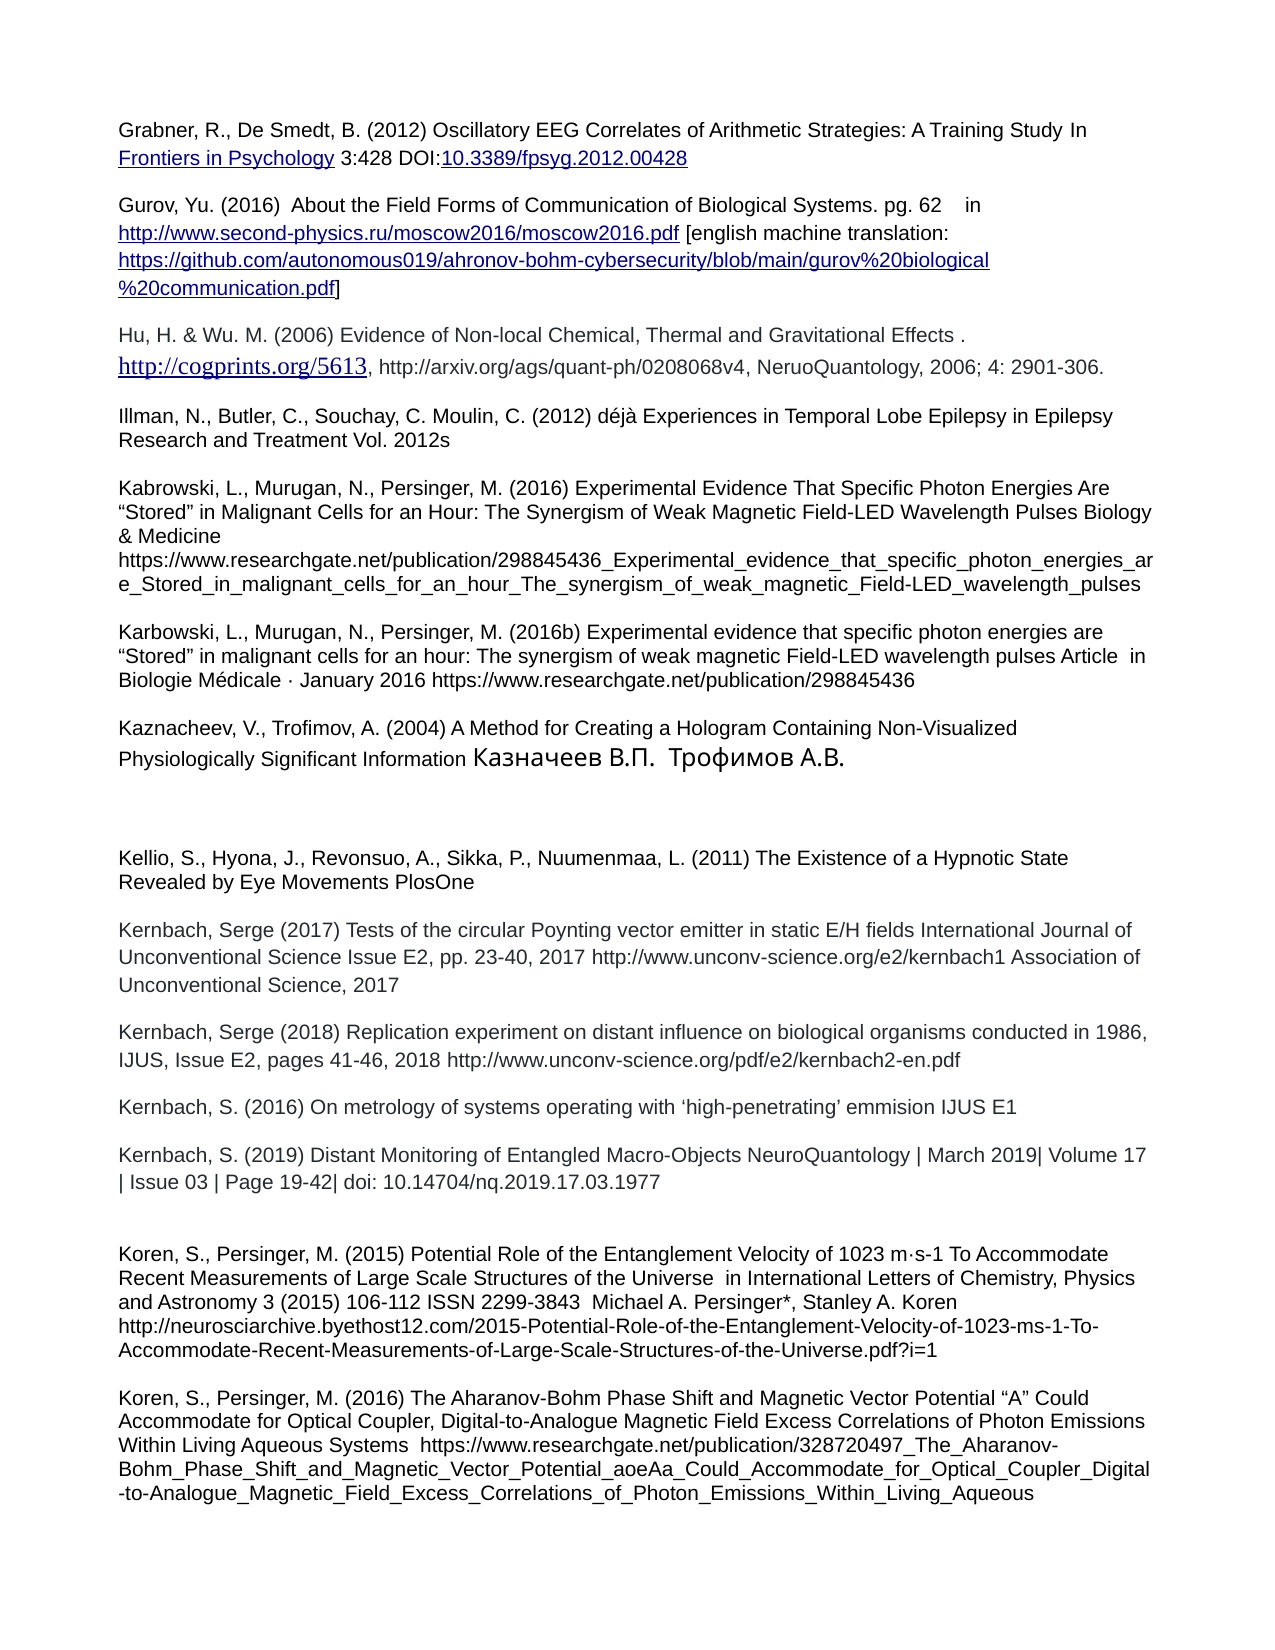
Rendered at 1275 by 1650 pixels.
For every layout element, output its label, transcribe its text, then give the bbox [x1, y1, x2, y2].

text Kernbach, S. (2016) On metrology of systems operating with ‘high-penetrating’ emmision IJUS E1 [118, 1095, 1157, 1119]
text Karbowski, L., Murugan, N., Persinger, M. (2016b) Experimental evidence that specific photon energies are “Stored” in malignant cells for an hour: The synergism of weak magnetic Field-LED wavelength pulses Article in Biologie Médicale · January 2016 https://www.researchgate.net/publication/298845436 [118, 620, 1157, 692]
text Kellio, S., Hyona, J., Revonsuo, A., Sikka, P., Nuumenmaa, L. (2011) The Existence of a Hypnotic State Revealed by Eye Movements PlosOne [118, 846, 1157, 894]
text Kabrowski, L., Murugan, N., Persinger, M. (2016) Experimental Evidence That Specific Photon Energies Are “Stored” in Malignant Cells for an Hour: The Synergism of Weak Magnetic Field-LED Wavelength Pulses Biology & Medicine https://www.researchgate.net/publication/298845436_Experimental_evidence_that_specific_photon_energies_are_Stored_in_malignant_cells_for_an_hour_The_synergism_of_weak_magnetic_Field-LED_wavelength_pulses [118, 476, 1157, 596]
text Illman, N., Butler, C., Souchay, C. Moulin, C. (2012) déjà Experiences in Temporal Lobe Epilepsy in Epilepsy Research and Treatment Vol. 2012s [118, 404, 1157, 452]
text Hu, H. & Wu. M. (2006) Evidence of Non-local Chemical, Thermal and Gravitational Effects . http://cogprints.org/5613, http://arxiv.org/ags/quant-ph/0208068v4, NeruoQuantology, 2006; 4: 2901-306. [118, 323, 1157, 380]
text Gurov, Yu. (2016) About the Field Forms of Communication of Biological Systems. pg. 62 in http://www.second-physics.ru/moscow2016/moscow2016.pdf [english machine translation: https://github.com/autonomous019/ahronov-bohm-cybersecurity/blob/main/gurov%20biological%20communication.pdf] [118, 193, 1157, 299]
text Grabner, R., De Smedt, B. (2012) Oscillatory EEG Correlates of Arithmetic Strategies: A Training Study In Frontiers in Psychology 3:428 DOI:10.3389/fpsyg.2012.00428 [118, 118, 1157, 169]
text Koren, S., Persinger, M. (2015) Potential Role of the Entanglement Velocity of 1023 m·s-1 To Accommodate Recent Measurements of Large Scale Structures of the Universe in International Letters of Chemistry, Physics and Astronomy 3 (2015) 106-112 ISSN 2299-3843 Michael A. Persinger*, Stanley A. Koren http://neurosciarchive.byethost12.com/2015-Potential-Role-of-the-Entanglement-Velocity-of-1023-ms-1-To-Accommodate-Recent-Measurements-of-Large-Scale-Structures-of-the-Universe.pdf?i=1 [118, 1242, 1157, 1361]
text Kernbach, Serge (2017) Tests of the circular Poynting vector emitter in static E/H fields International Journal of Unconventional Science Issue E2, pp. 23-40, 2017 http://www.unconv-science.org/e2/kernbach1 Association of Unconventional Science, 2017 [118, 918, 1157, 997]
text Kaznacheev, V., Trofimov, A. (2004) A Method for Creating a Hologram Containing Non-Visualized Physiologically Significant Information Казначеев В.П. Трофимов А.В. [118, 716, 1157, 774]
text Kernbach, Serge (2018) Replication experiment on distant influence on biological organisms conducted in 1986, IJUS, Issue E2, pages 41-46, 2018 http://www.unconv-science.org/pdf/e2/kernbach2-en.pdf [118, 1020, 1157, 1072]
text Koren, S., Persinger, M. (2016) The Aharanov-Bohm Phase Shift and Magnetic Vector Potential “A” Could Accommodate for Optical Coupler, Digital-to-Analogue Magnetic Field Excess Correlations of Photon Emissions Within Living Aqueous Systems https://www.researchgate.net/publication/328720497_The_Aharanov-Bohm_Phase_Shift_and_Magnetic_Vector_Potential_aoeAa_Could_Accommodate_for_Optical_Coupler_Digital-to-Analogue_Magnetic_Field_Excess_Correlations_of_Photon_Emissions_Within_Living_Aqueous [118, 1385, 1157, 1505]
text Kernbach, S. (2019) Distant Monitoring of Entangled Macro-Objects NeuroQuantology | March 2019| Volume 17 | Issue 03 | Page 19-42| doi: 10.14704/nq.2019.17.03.1977 [118, 1143, 1157, 1194]
